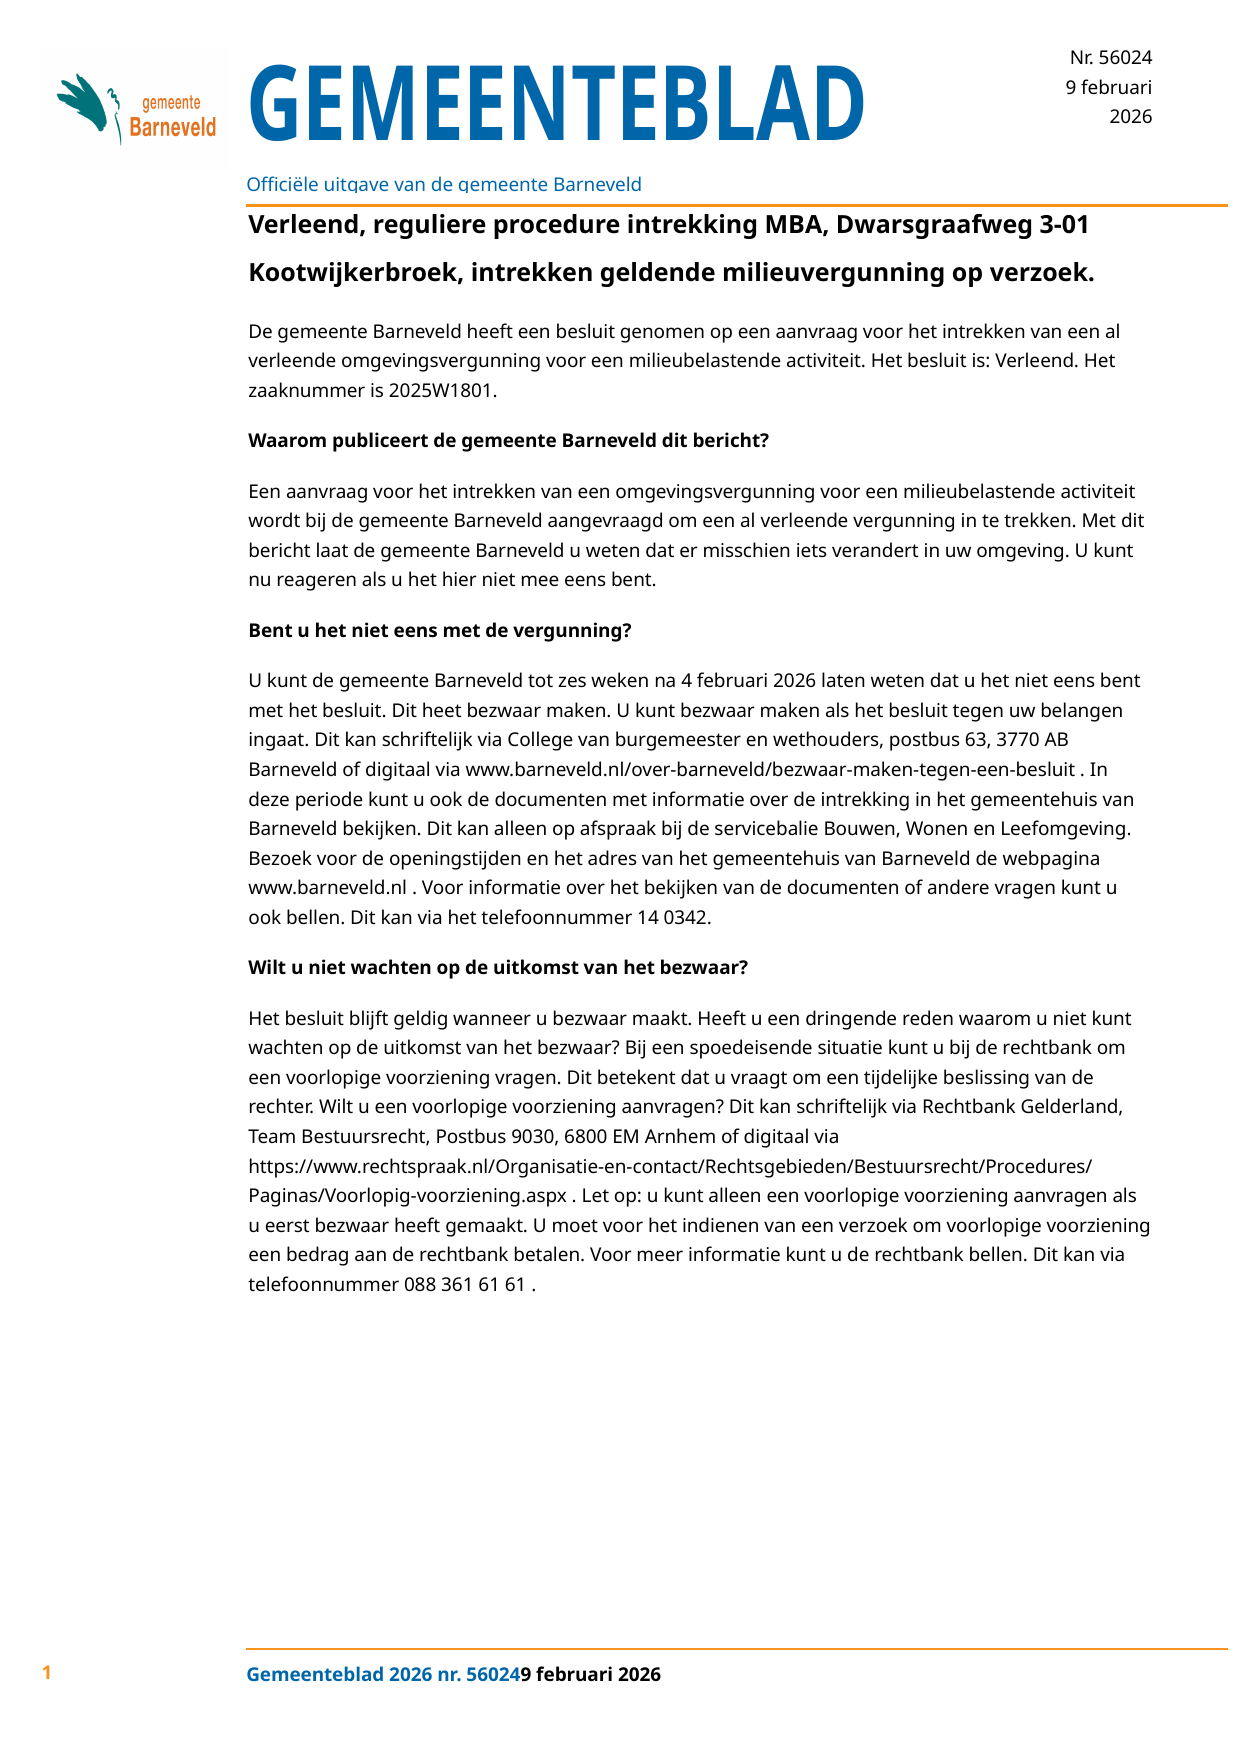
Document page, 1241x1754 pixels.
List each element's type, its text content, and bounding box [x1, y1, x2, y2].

text Bent u het niet eens met de vergunning? [248, 617, 1152, 643]
text Verleend, reguliere procedure intrekking MBA, Dwarsgraafweg 3-01 Kootwijkerbroek, intrekken geldende milieuvergunning op verzoek. [248, 207, 1152, 288]
text U kunt de gemeente Barneveld tot zes weken na 4 februari 2026 laten weten dat u het niet eens bent met het besluit. Dit heet bezwaar maken. U kunt bezwaar maken als het besluit tegen uw belangen ingaat. Dit kan schriftelijk via College van burgemeester en wethouders, postbus 63, 3770 AB Barneveld of digitaal via www.barneveld.nl/over-barneveld/bezwaar-maken-tegen-een-besluit . In deze periode kunt u ook de documenten met informatie over de intrekking in het gemeentehuis van Barneveld bekijken. Dit kan alleen op afspraak bij de servicebalie Bouwen, Wonen en Leefomgeving. Bezoek voor de openingstijden en het adres van het gemeentehuis van Barneveld de webpagina www.barneveld.nl . Voor informatie over het bekijken van de documenten of andere vragen kunt u ook bellen. Dit kan via het telefoonnummer 14 0342. [248, 667, 1152, 930]
picture [41, 47, 231, 172]
text Waarom publiceert de gemeente Barneveld dit bericht? [248, 427, 1152, 453]
text Wilt u niet wachten op de uitkomst van het bezwaar? [248, 954, 1152, 980]
text Het besluit blijft geldig wanneer u bezwaar maakt. Heeft u een dringende reden waarom u niet kunt wachten op de uitkomst van het bezwaar? Bij een spoedeisende situatie kunt u bij de rechtbank om een voorlopige voorziening vragen. Dit betekent dat u vraagt om een tijdelijke beslissing van de rechter. Wilt u een voorlopige voorziening aanvragen? Dit kan schriftelijk via Rechtbank Gelderland, Team Bestuursrecht, Postbus 9030, 6800 EM Arnhem of digitaal via https://www.rechtspraak.nl/Organisatie-en-contact/Rechtsgebieden/Bestuursrecht/Procedures/Paginas/Voorlopig-voorziening.aspx . Let op: u kunt alleen een voorlopige voorziening aanvragen als u eerst bezwaar heeft gemaakt. U moet voor het indienen van een verzoek om voorlopige voorziening een bedrag aan de rechtbank betalen. Voor meer informatie kunt u de rechtbank bellen. Dit kan via telefoonnummer 088 361 61 61 . [248, 1005, 1152, 1297]
text De gemeente Barneveld heeft een besluit genomen op een aanvraag voor het intrekken van een al verleende omgevingsvergunning voor een milieubelastende activiteit. Het besluit is: Verleend. Het zaaknummer is 2025W1801. [248, 318, 1152, 403]
text Een aanvraag voor het intrekken van een omgevingsvergunning voor een milieubelastende activiteit wordt bij de gemeente Barneveld aangevraagd om een al verleende vergunning in te trekken. Met dit bericht laat de gemeente Barneveld u weten dat er misschien iets verandert in uw omgeving. U kunt nu reageren als u het hier niet mee eens bent. [248, 478, 1152, 592]
